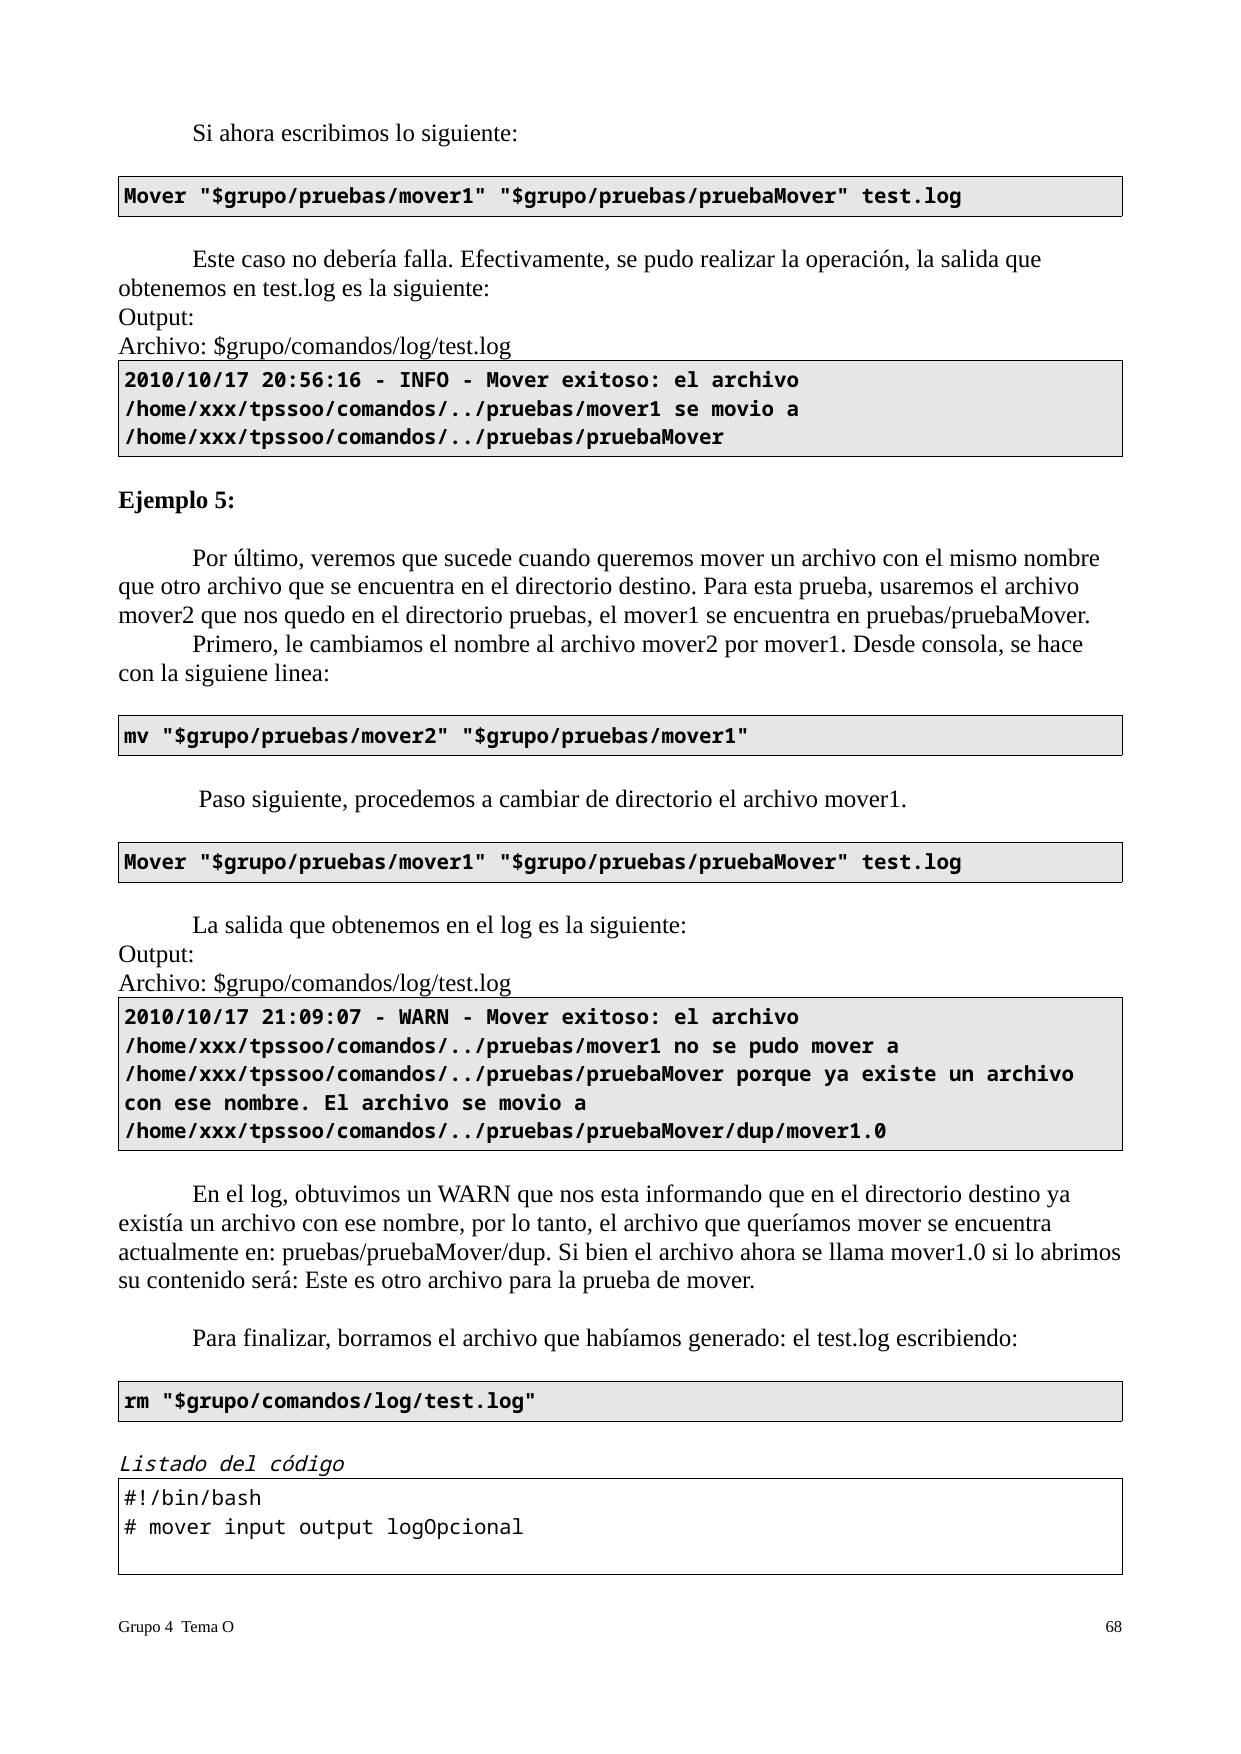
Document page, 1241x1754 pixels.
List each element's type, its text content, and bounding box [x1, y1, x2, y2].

table_header Mover "$grupo/pruebas/mover1" "$grupo/pruebas/pruebaMover" test.log [119, 843, 1122, 882]
table_header mv "$grupo/pruebas/mover2" "$grupo/pruebas/mover1" [119, 716, 1122, 755]
text Por último, veremos que sucede cuando queremos mover un archivo con el mismo nombre que otro archivo que se encuentra en el directorio destino. Para esta prueba, usaremos el archivo mover2 que nos quedo en el directorio pruebas, el mover1 se encuentra en pruebas/pruebaMover. [118, 543, 1122, 629]
text Para finalizar, borramos el archivo que habíamos generado: el test.log escribiendo: [118, 1323, 1122, 1352]
text En el log, obtuvimos un WARN que nos esta informando que en el directorio destino ya existía un archivo con ese nombre, por lo tanto, el archivo que queríamos mover se encuentra actualmente en: pruebas/pruebaMover/dup. Si bien el archivo ahora se llama mover1.0 si lo abrimos su contenido será: Este es otro archivo para la prueba de mover. [118, 1179, 1122, 1294]
table_header 2010/10/17 21:09:07 - WARN - Mover exitoso: el archivo /home/xxx/tpssoo/comandos/../pruebas/mover1 no se pudo mover a /home/xxx/tpssoo/comandos/../pruebas/pruebaMover porque ya existe un archivo con ese nombre. El archivo se movio a /home/xxx/tpssoo/comandos/../pruebas/pruebaMover/dup/mover1.0 [119, 998, 1122, 1150]
text Ejemplo 5: [118, 485, 1122, 514]
table_header 2010/10/17 20:56:16 - INFO - Mover exitoso: el archivo /home/xxx/tpssoo/comandos/../pruebas/mover1 se movio a /home/xxx/tpssoo/comandos/../pruebas/pruebaMover [119, 361, 1122, 456]
text La salida que obtenemos en el log es la siguiente: [118, 910, 1122, 939]
text Paso siguiente, procedemos a cambiar de directorio el archivo mover1. [118, 784, 1122, 813]
text Primero, le cambiamos el nombre al archivo mover2 por mover1. Desde consola, se hace con la siguiene linea: [118, 629, 1122, 686]
text Archivo: $grupo/comandos/log/test.log [118, 968, 1122, 997]
text Archivo: $grupo/comandos/log/test.log [118, 331, 1122, 359]
text Output: [118, 302, 1122, 331]
table_header rm "$grupo/comandos/log/test.log" [119, 1382, 1122, 1421]
text Output: [118, 939, 1122, 968]
table_header Mover "$grupo/pruebas/mover1" "$grupo/pruebas/pruebaMover" test.log [119, 177, 1122, 216]
table_header #!/bin/bash # mover input output logOpcional [119, 1479, 1122, 1574]
text Si ahora escribimos lo siguiente: [118, 118, 1122, 147]
text Este caso no debería falla. Efectivamente, se pudo realizar la operación, la salida que obtenemos en test.log es la siguiente: [118, 244, 1122, 302]
text Listado del código [118, 1449, 1122, 1477]
